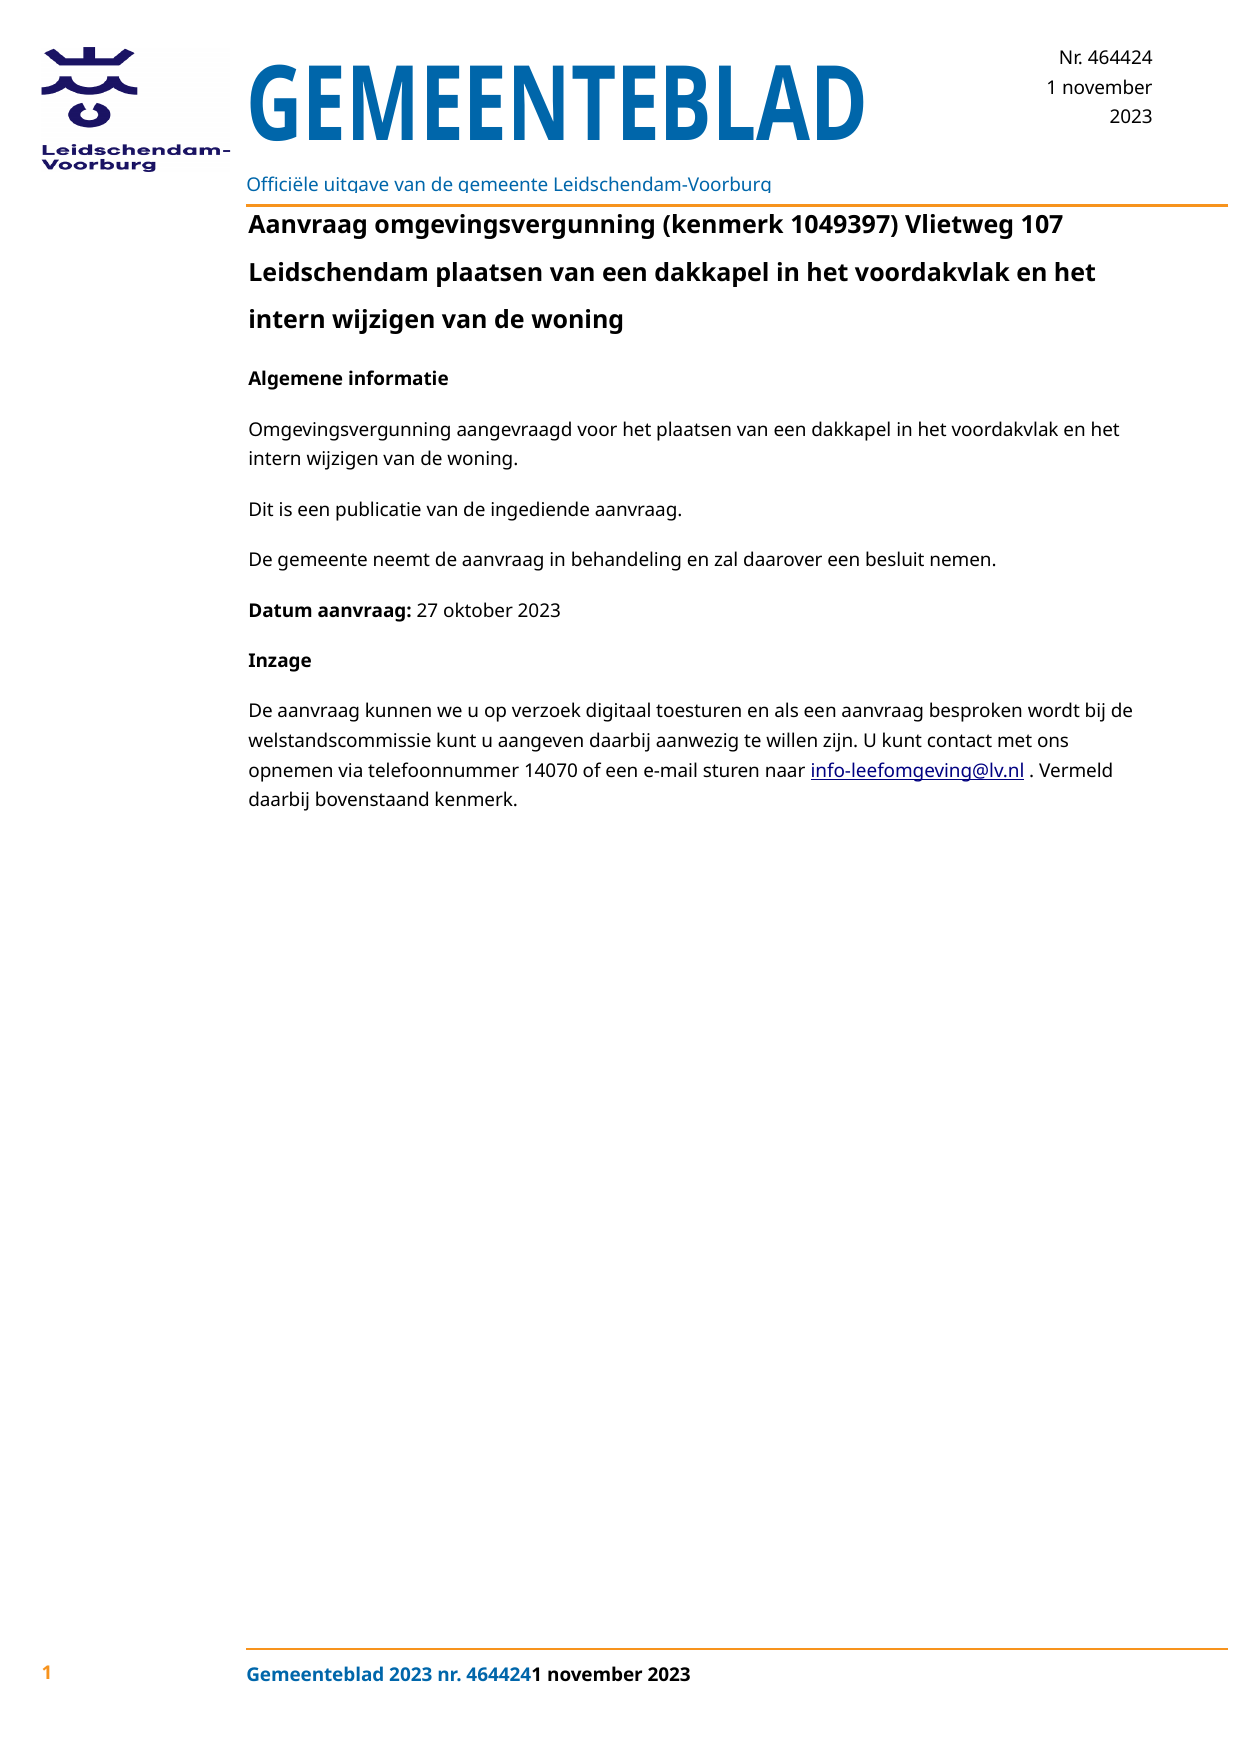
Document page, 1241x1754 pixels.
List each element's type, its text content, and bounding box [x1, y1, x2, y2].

text Omgevingsvergunning aangevraagd voor het plaatsen van een dakkapel in het voordakvlak en het intern wijzigen van de woning. [248, 416, 1152, 471]
text Dit is een publicatie van de ingediende aanvraag. [248, 496, 1152, 522]
text Inzage [248, 647, 1152, 673]
text Aanvraag omgevingsvergunning (kenmerk 1049397) Vlietweg 107 Leidschendam plaatsen van een dakkapel in het voordakvlak en het intern wijzigen van de woning [248, 207, 1152, 336]
picture [41, 47, 231, 172]
text De aanvraag kunnen we u op verzoek digitaal toesturen en als een aanvraag besproken wordt bij de welstandscommissie kunt u aangeven daarbij aanwezig te willen zijn. U kunt contact met ons opnemen via telefoonnummer 14070 of een e-mail sturen naar info-leefomgeving@lv.nl . Vermeld daarbij bovenstaand kenmerk. [248, 698, 1152, 812]
text De gemeente neemt de aanvraag in behandeling en zal daarover een besluit nemen. [248, 546, 1152, 572]
text Datum aanvraag: 27 oktober 2023 [248, 597, 1152, 622]
text Algemene informatie [248, 366, 1152, 391]
